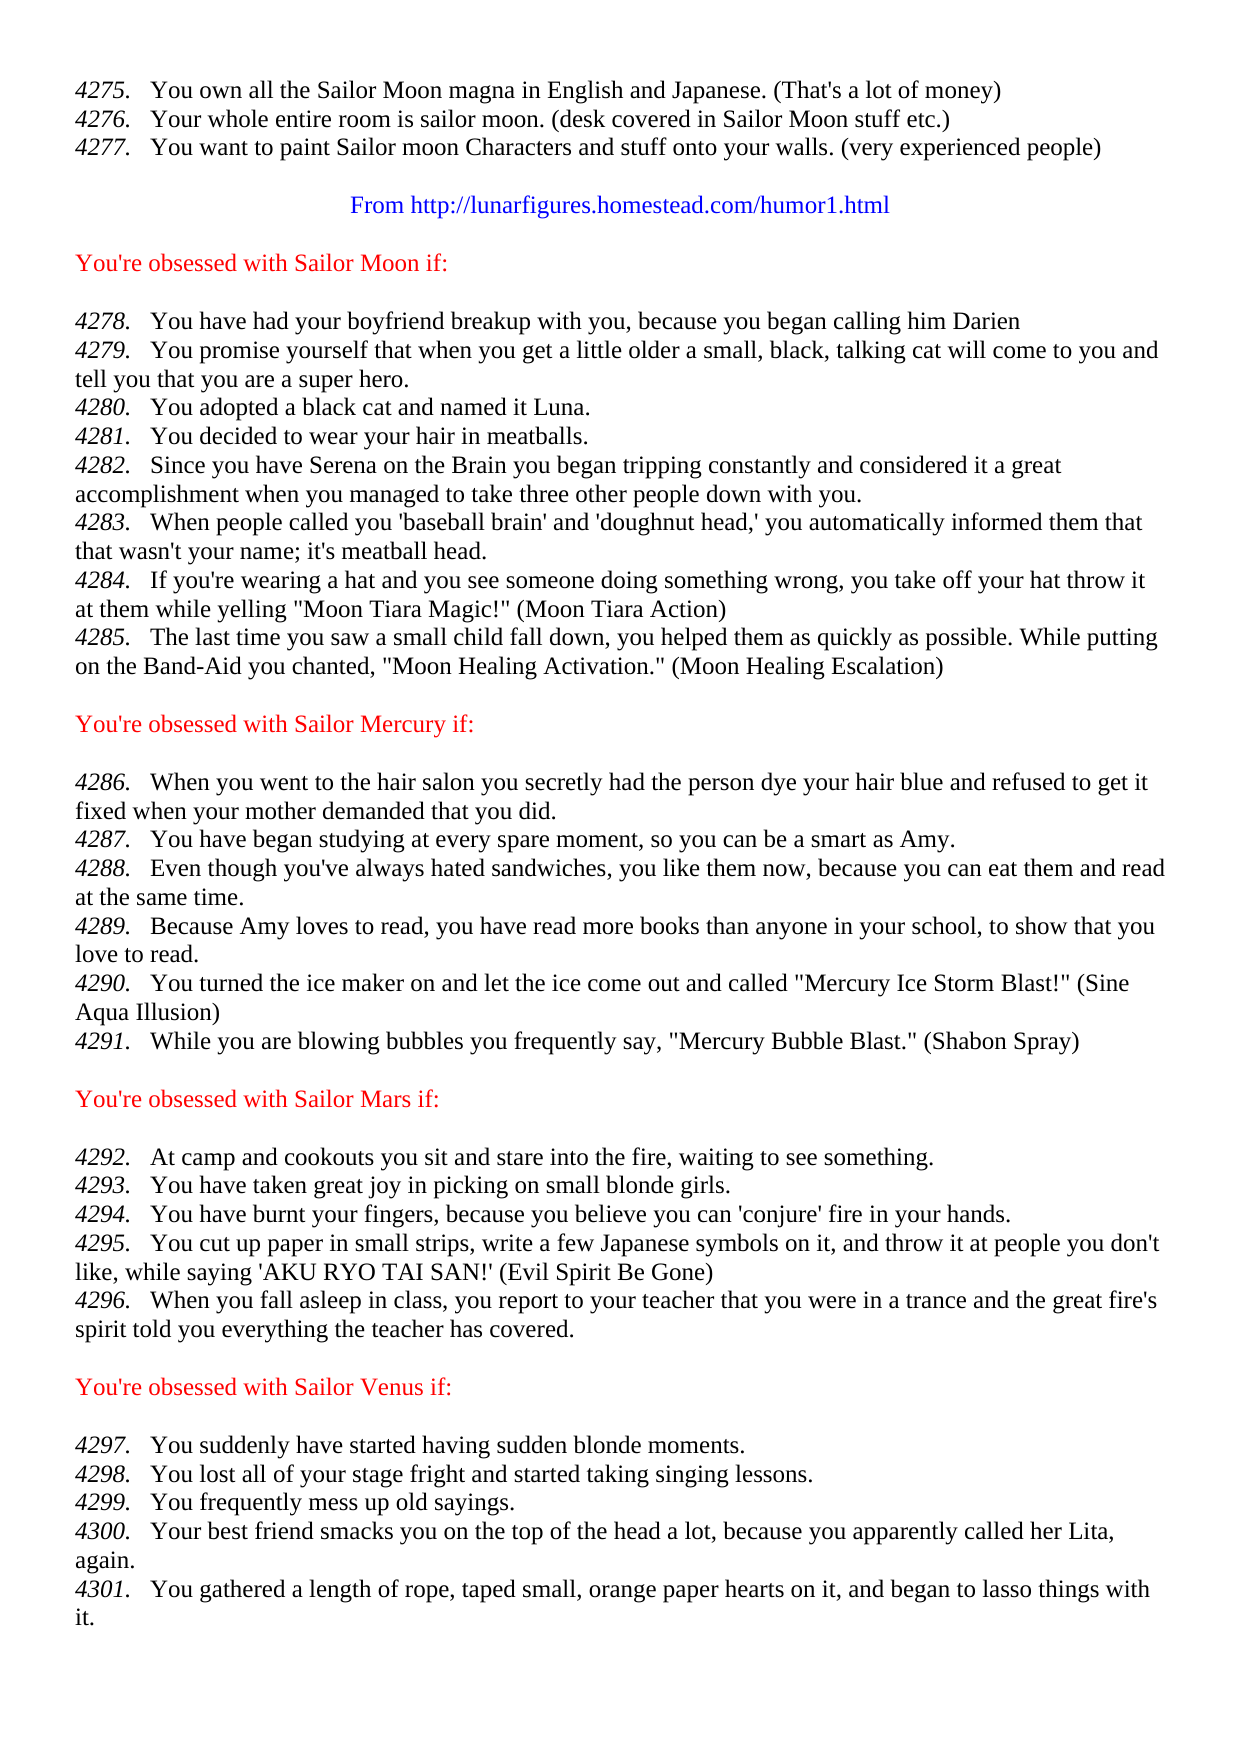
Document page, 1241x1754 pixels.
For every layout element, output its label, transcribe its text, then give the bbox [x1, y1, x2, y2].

list While you are blowing bubbles you frequently say, "Mercury Bubble Blast." (Shabon Spray) [75, 1026, 1165, 1054]
list At camp and cookouts you sit and stare into the fire, waiting to see something. [75, 1142, 1165, 1170]
list Your whole entire room is sailor moon. (desk covered in Sailor Moon stuff etc.) [75, 104, 1165, 132]
list You adopted a black cat and named it Luna. [75, 392, 1165, 421]
list If you're wearing a hat and you see someone doing something wrong, you take off your hat throw it at them while yelling "Moon Tiara Magic!" (Moon Tiara Action) [75, 565, 1165, 622]
list You promise yourself that when you get a little older a small, black, talking cat will come to you and tell you that you are a super hero. [75, 335, 1165, 392]
list The last time you saw a small child fall down, you helped them as quickly as possible. While putting on the Band-Aid you chanted, "Moon Healing Activation." (Moon Healing Escalation) [75, 622, 1165, 680]
list Even though you've always hated sandwiches, you like them now, because you can eat them and read at the same time. [75, 853, 1165, 911]
list You turned the ice maker on and let the ice come out and called "Mercury Ice Storm Blast!" (Sine Aqua Illusion) [75, 968, 1165, 1026]
text From http://lunarfigures.homestead.com/humor1.html [75, 190, 1165, 219]
text You're obsessed with Sailor Venus if: [75, 1372, 1165, 1401]
list When you went to the hair salon you secretly had the person dye your hair blue and refused to get it fixed when your mother demanded that you did. [75, 767, 1165, 824]
text You're obsessed with Sailor Mars if: [75, 1084, 1165, 1112]
list You lost all of your stage fright and started taking singing lessons. [75, 1459, 1165, 1487]
list Because Amy loves to read, you have read more books than anyone in your school, to show that you love to read. [75, 911, 1165, 968]
list You suddenly have started having sudden blonde moments. [75, 1430, 1165, 1459]
list You gathered a length of rope, taped small, orange paper hearts on it, and began to lasso things with it. [75, 1574, 1165, 1631]
list You frequently mess up old sayings. [75, 1487, 1165, 1516]
list You decided to wear your hair in meatballs. [75, 421, 1165, 450]
list Your best friend smacks you on the top of the head a lot, because you apparently called her Lita, again. [75, 1516, 1165, 1574]
text You're obsessed with Sailor Moon if: [75, 248, 1165, 277]
list You cut up paper in small strips, write a few Japanese symbols on it, and throw it at people you don't like, while saying 'AKU RYO TAI SAN!' (Evil Spirit Be Gone) [75, 1228, 1165, 1285]
list You own all the Sailor Moon magna in English and Japanese. (That's a lot of money) [75, 75, 1165, 104]
list When you fall asleep in class, you report to your teacher that you were in a trance and the great fire's spirit told you everything the teacher has covered. [75, 1285, 1165, 1343]
list You have taken great joy in picking on small blonde girls. [75, 1170, 1165, 1199]
list When people called you 'baseball brain' and 'doughnut head,' you automatically informed them that that wasn't your name; it's meatball head. [75, 507, 1165, 565]
list Since you have Serena on the Brain you began tripping constantly and considered it a great accomplishment when you managed to take three other people down with you. [75, 450, 1165, 507]
list You have began studying at every spare moment, so you can be a smart as Amy. [75, 824, 1165, 853]
list You have burnt your fingers, because you believe you can 'conjure' fire in your hands. [75, 1199, 1165, 1228]
list You want to paint Sailor moon Characters and stuff onto your walls. (very experienced people) [75, 132, 1165, 161]
text You're obsessed with Sailor Mercury if: [75, 709, 1165, 738]
list You have had your boyfriend breakup with you, because you began calling him Darien [75, 306, 1165, 335]
